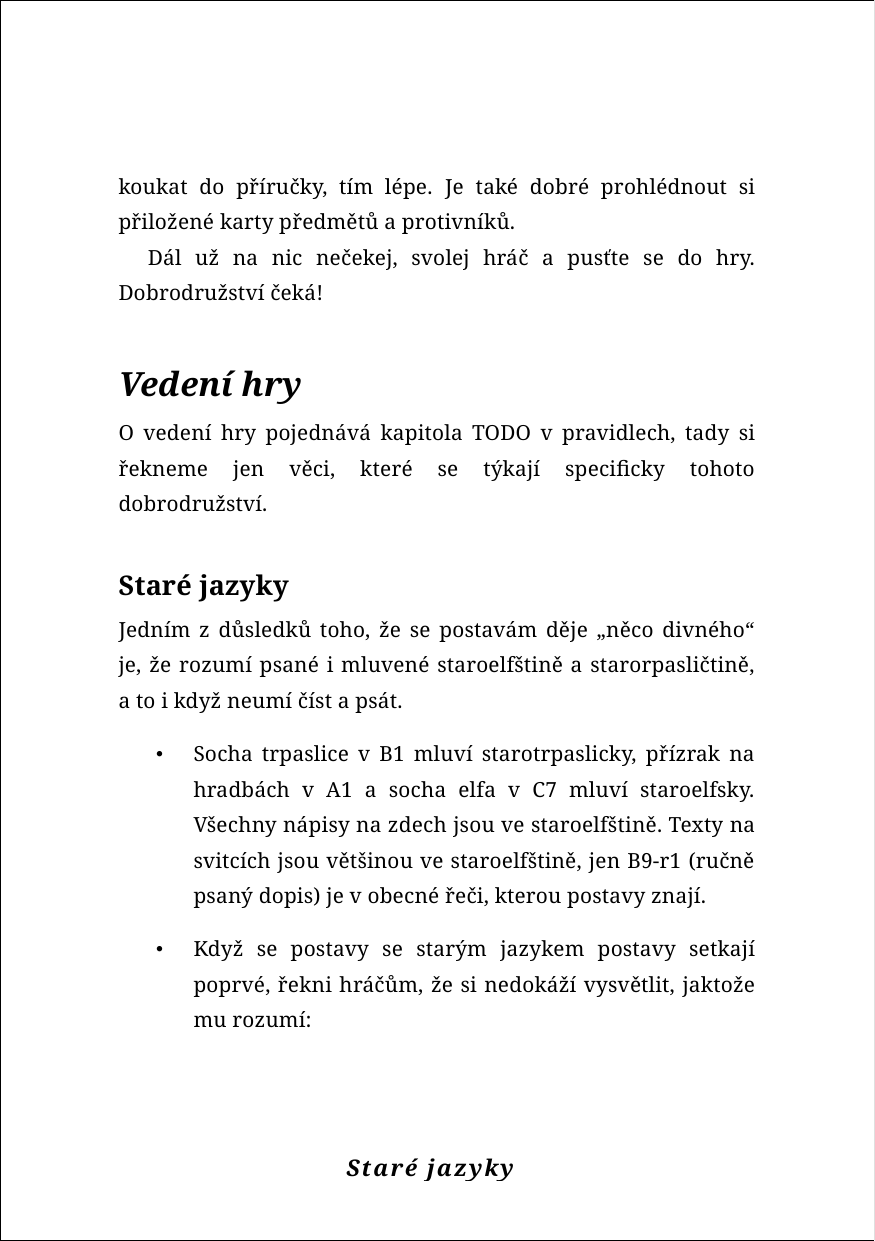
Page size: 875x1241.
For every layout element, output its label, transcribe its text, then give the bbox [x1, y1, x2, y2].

subtitle Vedení hry [118, 361, 756, 407]
text O vedení hry pojednává kapitola TODO v pravidlech, tady si řekneme jen věci, které se týkají specificky tohoto dobrodružství. [118, 418, 756, 518]
subtitle Staré jazyky [118, 566, 756, 603]
list Když se postavy se starým jazykem postavy setkají poprvé, řekni hráčům, že si nedokáží vysvětlit, jaktože mu rozumí: [156, 934, 756, 1034]
text koukat do příručky, tím lépe. Je také dobré prohlédnout si přiložené karty předmětů a protivníků. Dál už na nic nečekej, svolej hráč a pusťte se do hry. Dobrodružství čeká! [118, 172, 756, 307]
list Socha trpaslice v B1 mluví starotrpaslicky, přízrak na hradbách v A1 a socha elfa v C7 mluví staroelfsky. Všechny nápisy na zdech jsou ve staroelfštině. Texty na svitcích jsou většinou ve staroelfštině, jen B9-r1 (ručně psaný dopis) je v obecné řeči, kterou postavy znají. [156, 739, 756, 910]
text Jedním z důsledků toho, že se postavám děje „něco divného“ je, že rozumí psané i mluvené staroelfštině a starorpasličtině, a to i když neumí číst a psát. [118, 615, 756, 714]
